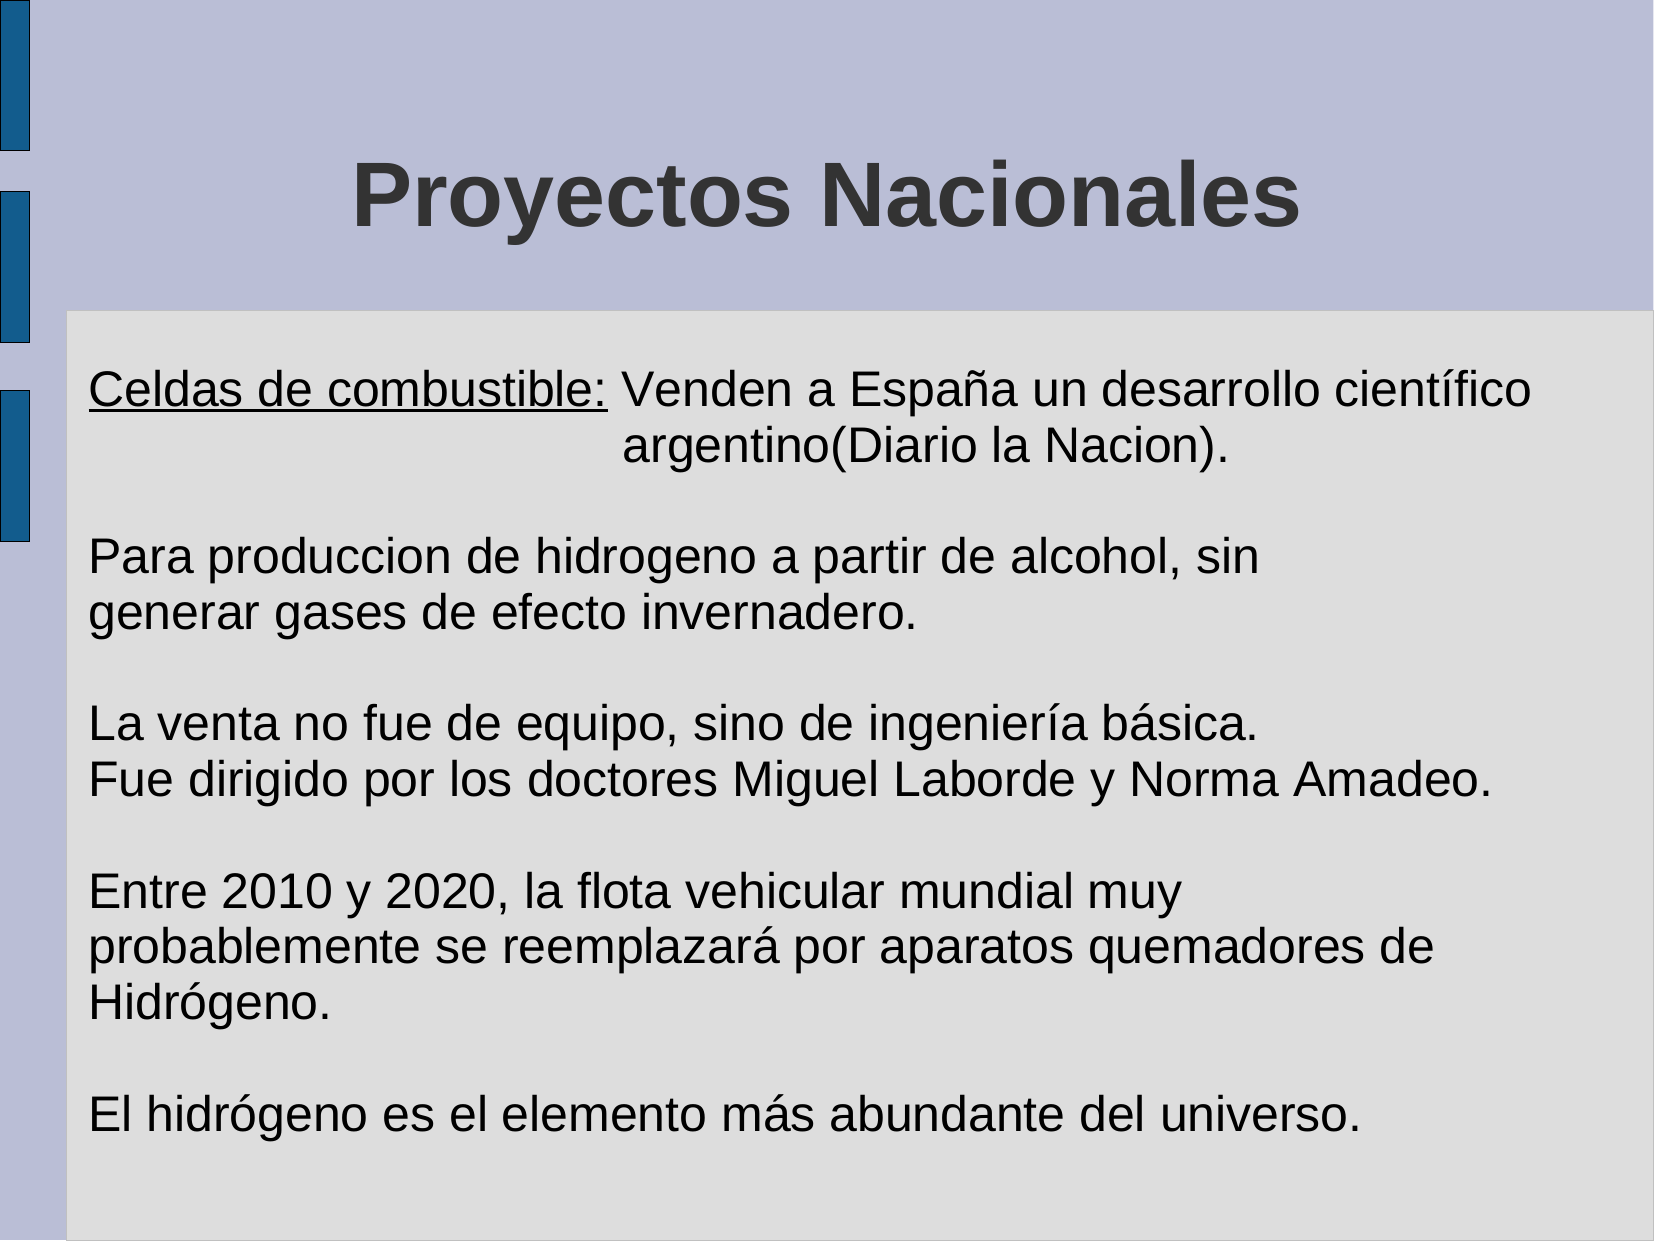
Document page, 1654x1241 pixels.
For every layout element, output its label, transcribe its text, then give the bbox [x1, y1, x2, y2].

subtitle Celdas de combustible: Venden a España un desarrollo científico argentino(Diario la Nacion). Para produccion de hidrogeno a partir de alcohol, sin generar gases de efecto invernadero. La venta no fue de equipo, sino de ingeniería básica. Fue dirigido por los doctores Miguel Laborde y Norma Amadeo. Entre 2010 y 2020, la flota vehicular mundial muy probablemente se reemplazará por aparatos quemadores de Hidrógeno. El hidrógeno es el elemento más abundante del universo. [88, 258, 1654, 1189]
title Proyectos Nacionales [121, 98, 1534, 258]
